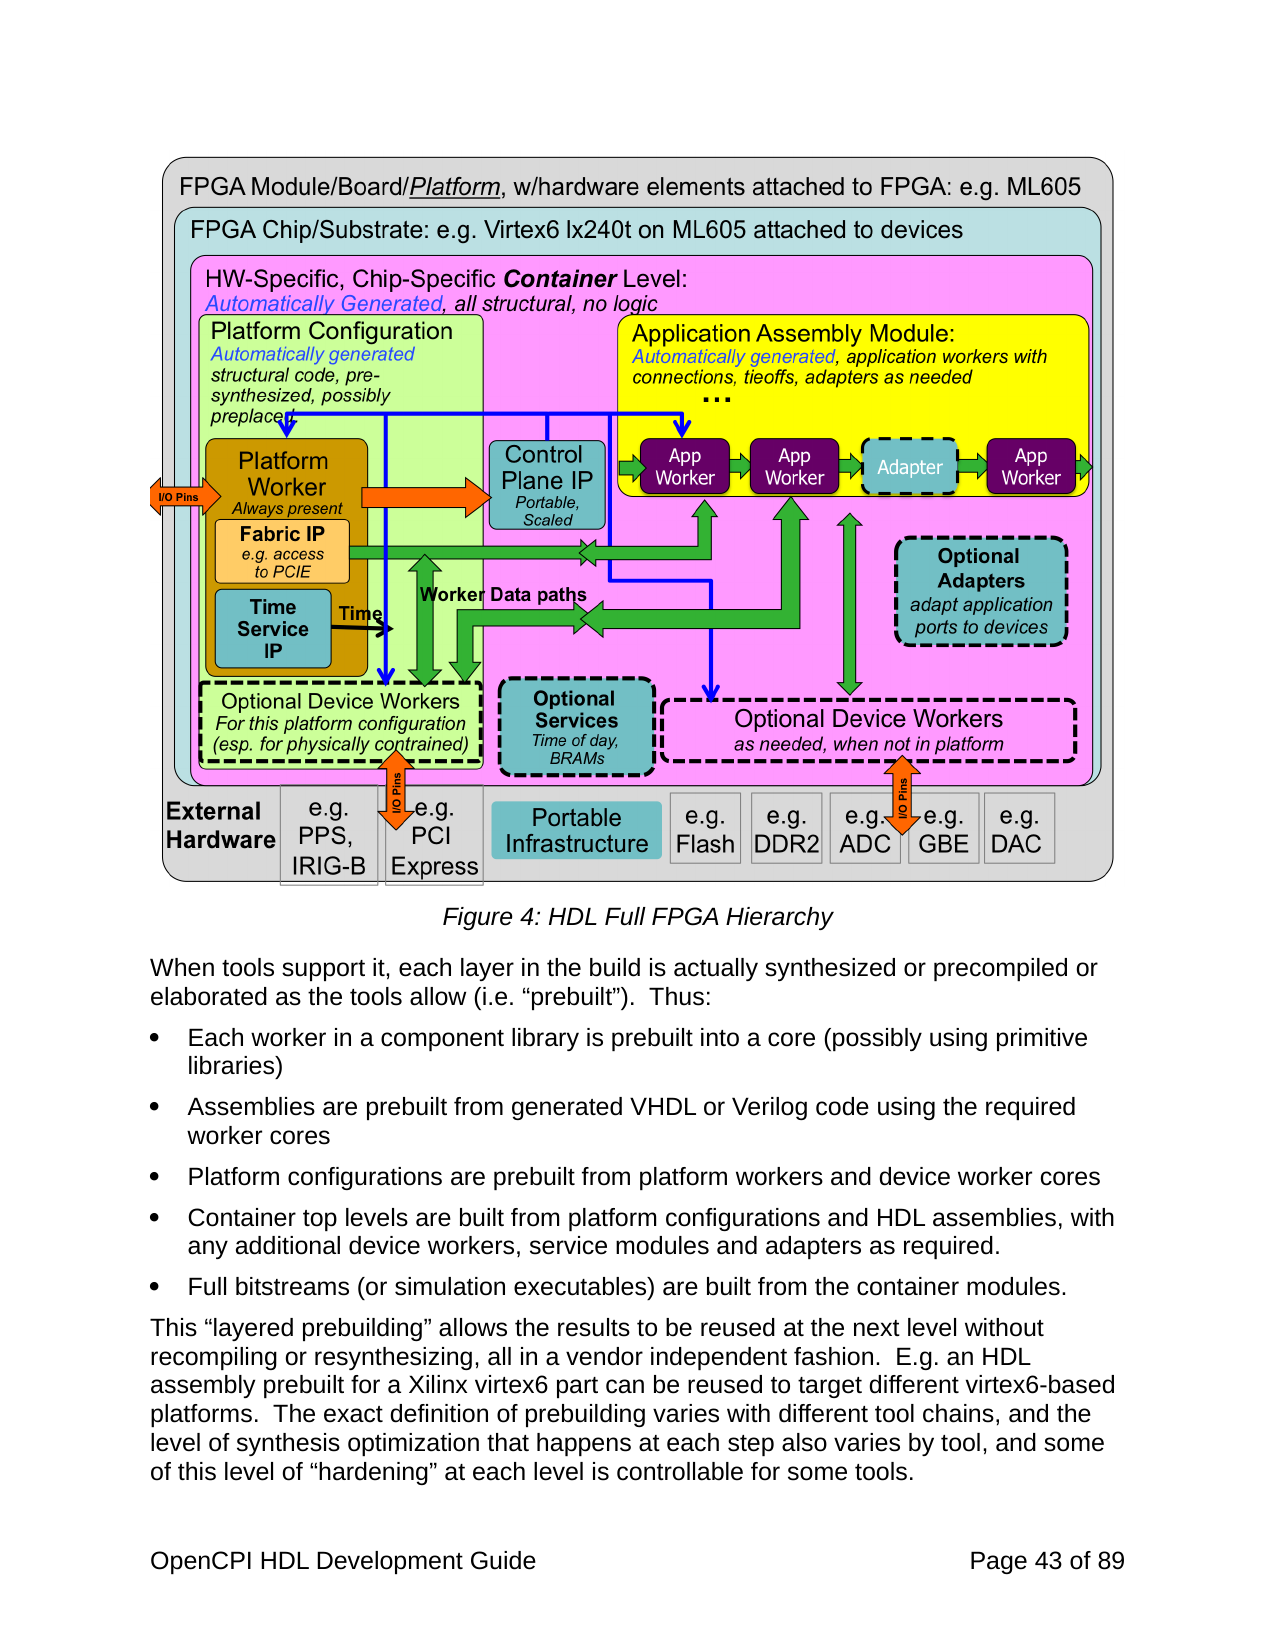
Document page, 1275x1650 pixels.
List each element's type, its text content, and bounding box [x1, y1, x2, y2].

list Container top levels are built from platform configurations and HDL assemblies, with any additional device workers, service modules and adapters as required. [150, 1202, 1125, 1260]
list Each worker in a component library is prebuilt into a core (possibly using primitive libraries) [150, 1022, 1125, 1080]
text Figure 4: HDL Full FPGA Hierarchy [150, 902, 1125, 931]
picture [150, 150, 1125, 887]
list Full bitstreams (or simulation executables) are built from the container modules. [150, 1272, 1125, 1301]
text When tools support it, each layer in the build is actually synthesized or precompiled or elaborated as the tools allow (i.e. “prebuilt”). Thus: [150, 953, 1125, 1011]
text This “layered prebuilding” allows the results to be reused at the next level without recompiling or resynthesizing, all in a vendor independent fashion. E.g. an HDL assembly prebuilt for a Xilinx virtex6 part can be reused to target different virtex6-based platforms. The exact definition of prebuilding varies with different tool chains, and the level of synthesis optimization that happens at each step also varies by tool, and some of this level of “hardening” at each level is controllable for some tools. [150, 1313, 1125, 1485]
list Assemblies are prebuilt from generated VHDL or Verilog code using the required worker cores [150, 1092, 1125, 1150]
list Platform configurations are prebuilt from platform workers and device worker cores [150, 1162, 1125, 1191]
